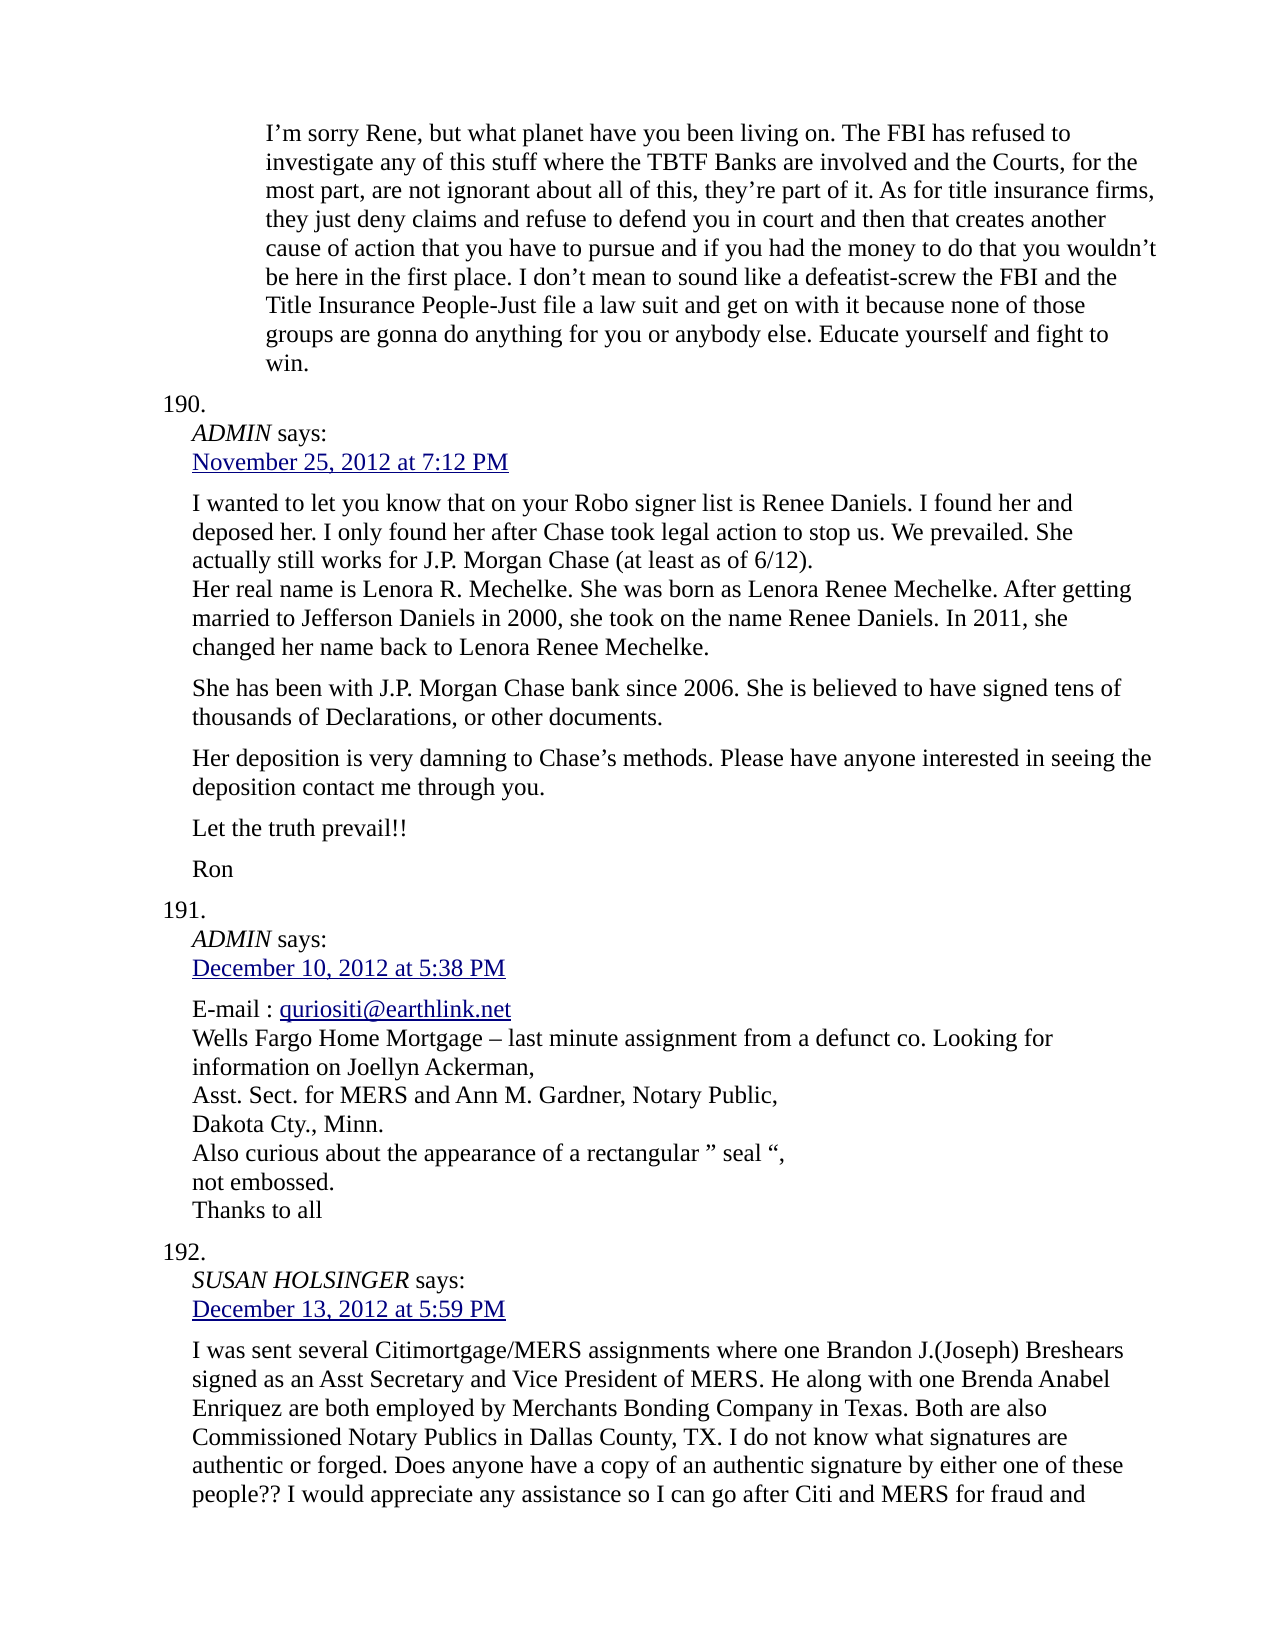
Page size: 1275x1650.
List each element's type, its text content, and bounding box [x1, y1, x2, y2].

list SUSAN HOLSINGER says: [162, 1266, 1157, 1294]
list Let the truth prevail!! [162, 813, 1157, 842]
list Her deposition is very damning to Chase’s methods. Please have anyone interested in seeing the deposition contact me through you. [162, 743, 1157, 801]
list December 13, 2012 at 5:59 PM [162, 1294, 1157, 1323]
list I’m sorry Rene, but what planet have you been living on. The FBI has refused to investigate any of this stuff where the TBTF Banks are involved and the Courts, for the most part, are not ignorant about all of this, they’re part of it. As for title insurance firms, they just deny claims and refuse to defend you in court and then that creates another cause of action that you have to pursue and if you had the money to do that you wouldn’t be here in the first place. I don’t mean to sound like a defeatist-screw the FBI and the Title Insurance People-Just file a law suit and get on with it because none of those groups are gonna do anything for you or anybody else. Educate yourself and fight to win. [236, 118, 1157, 377]
list December 10, 2012 at 5:38 PM [162, 953, 1157, 982]
list I was sent several Citimortgage/MERS assignments where one Brandon J.(Joseph) Breshears signed as an Asst Secretary and Vice President of MERS. He along with one Brenda Anabel Enriquez are both employed by Merchants Bonding Company in Texas. Both are also Commissioned Notary Publics in Dallas County, TX. I do not know what signatures are authentic or forged. Does anyone have a copy of an authentic signature by either one of these people?? I would appreciate any assistance so I can go after Citi and MERS for fraud and [162, 1336, 1157, 1508]
list ADMIN says: [162, 418, 1157, 447]
list E-mail : quriositi@earthlink.net Wells Fargo Home Mortgage – last minute assignment from a defunct co. Looking for information on Joellyn Ackerman, Asst. Sect. for MERS and Ann M. Gardner, Notary Public, Dakota Cty., Minn. Also curious about the appearance of a rectangular ” seal “, not embossed. Thanks to all [162, 994, 1157, 1224]
list She has been with J.P. Morgan Chase bank since 2006. She is believed to have signed tens of thousands of Declarations, or other documents. [162, 673, 1157, 731]
list November 25, 2012 at 7:12 PM [162, 447, 1157, 476]
list I wanted to let you know that on your Robo signer list is Renee Daniels. I found her and deposed her. I only found her after Chase took legal action to stop us. We prevailed. She actually still works for J.P. Morgan Chase (at least as of 6/12). Her real name is Lenora R. Mechelke. She was born as Lenora Renee Mechelke. After getting married to Jefferson Daniels in 2000, she took on the name Renee Daniels. In 2011, she changed her name back to Lenora Renee Mechelke. [162, 488, 1157, 661]
list ADMIN says: [162, 924, 1157, 953]
list Ron [162, 854, 1157, 883]
